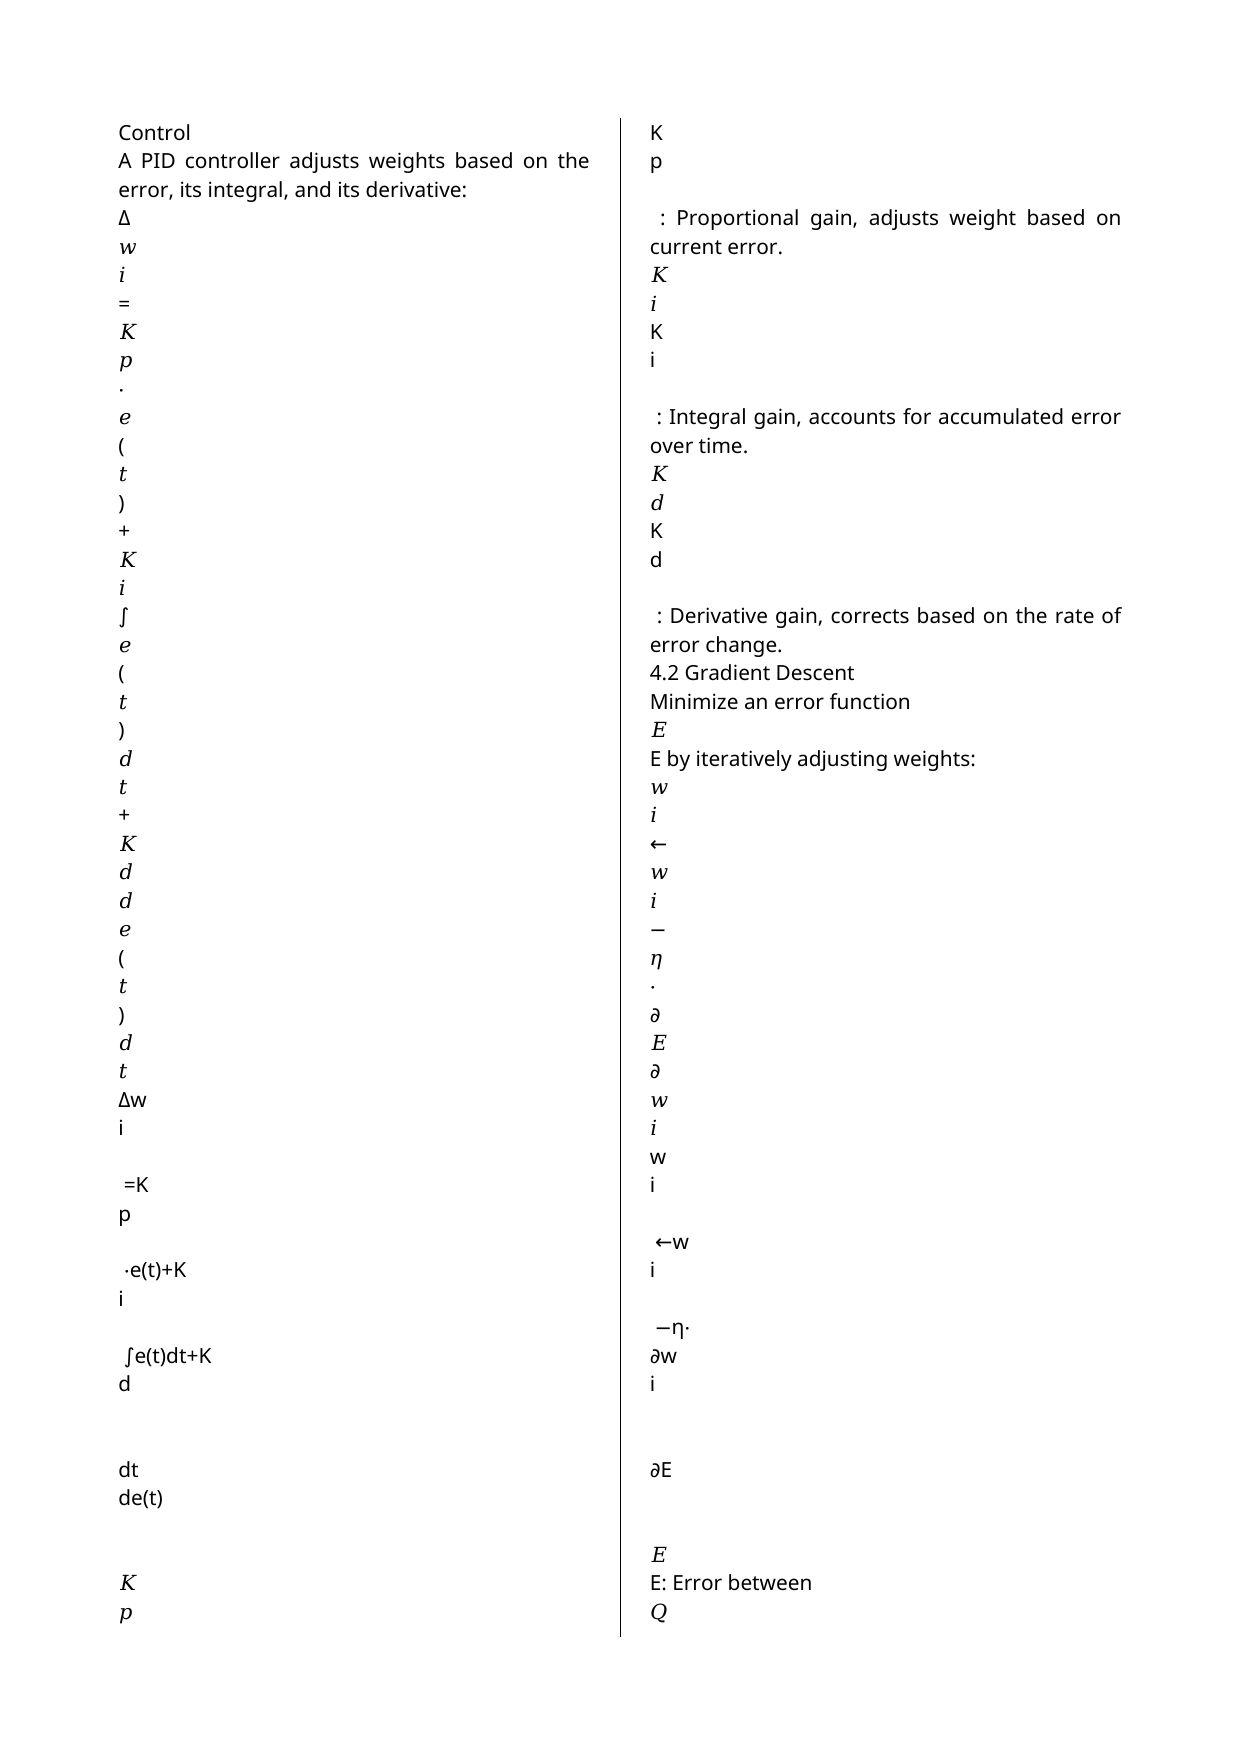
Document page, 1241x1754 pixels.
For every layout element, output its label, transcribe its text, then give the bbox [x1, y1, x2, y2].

text 𝑡 [118, 1057, 591, 1085]
text 𝑑 [118, 1028, 591, 1057]
text ​ [649, 573, 1122, 602]
text 𝑡 [118, 971, 591, 1000]
text + [118, 516, 591, 545]
text ∂E [649, 1455, 1122, 1483]
text i [118, 1284, 591, 1312]
text w [649, 1142, 1122, 1170]
text de(t) [118, 1483, 591, 1512]
text ( [118, 431, 591, 459]
text ) [118, 488, 591, 516]
text 𝑖 [649, 886, 1122, 914]
text 𝑝 [118, 1597, 591, 1625]
text 𝑝 [118, 346, 591, 374]
text ) [118, 1000, 591, 1028]
text ​ [649, 374, 1122, 402]
text 𝐸 [649, 1028, 1122, 1057]
text p [118, 1199, 591, 1227]
text 𝑤 [118, 232, 591, 260]
text ⋅ [118, 374, 591, 402]
text ⋅ [649, 971, 1122, 1000]
text : Derivative gain, corrects based on the rate of error change. [649, 602, 1122, 658]
text E by iteratively adjusting weights: [649, 744, 1122, 772]
text 𝜂 [649, 943, 1122, 971]
text ​ [649, 1483, 1122, 1512]
text 𝑑 [118, 886, 591, 914]
text 𝐸 [649, 1540, 1122, 1568]
text K [649, 118, 1122, 147]
text 𝑑 [118, 744, 591, 772]
text Δ [118, 203, 591, 232]
text 𝑒 [118, 914, 591, 943]
text i [649, 346, 1122, 374]
text ∂ [649, 1000, 1122, 1028]
text =K [118, 1170, 591, 1199]
text ​ [118, 1227, 591, 1256]
text ​ [118, 1398, 591, 1426]
text 𝐾 [649, 260, 1122, 289]
text 𝑒 [118, 630, 591, 658]
text ∫e(t)dt+K [118, 1341, 591, 1369]
text 𝑒 [118, 402, 591, 431]
text : Integral gain, accounts for accumulated error over time. [649, 402, 1122, 459]
text dt [118, 1455, 591, 1483]
text ​ [118, 1512, 591, 1540]
text 𝐸 [649, 715, 1122, 744]
text 𝐾 [118, 829, 591, 857]
text 𝐾 [649, 459, 1122, 488]
text 𝑡 [118, 772, 591, 801]
text ​ [649, 1199, 1122, 1227]
text i [649, 1369, 1122, 1398]
text E: Error between [649, 1568, 1122, 1597]
text + [118, 801, 591, 829]
text 𝑑 [649, 488, 1122, 516]
text 𝑖 [649, 1113, 1122, 1142]
text 𝑖 [649, 289, 1122, 317]
text 𝑤 [649, 772, 1122, 801]
text ) [118, 715, 591, 744]
text 4.2 Gradient Descent [649, 658, 1122, 687]
text 𝐾 [118, 1568, 591, 1597]
text 𝑑 [118, 857, 591, 886]
text d [649, 545, 1122, 573]
text 𝐾 [118, 317, 591, 346]
text − [649, 914, 1122, 943]
text Minimize an error function [649, 687, 1122, 715]
text A PID controller adjusts weights based on the error, its integral, and its derivative: [118, 147, 591, 203]
text 𝐾 [118, 545, 591, 573]
text : Proportional gain, adjusts weight based on current error. [649, 203, 1122, 260]
text 𝑖 [118, 260, 591, 289]
text d [118, 1369, 591, 1398]
text 𝑤 [649, 1085, 1122, 1113]
text 𝑖 [649, 801, 1122, 829]
text 𝑤 [649, 857, 1122, 886]
text ∂w [649, 1341, 1122, 1369]
text K [649, 516, 1122, 545]
text ​ [118, 1142, 591, 1170]
text 𝑡 [118, 687, 591, 715]
text ( [118, 658, 591, 687]
text ​ [649, 1398, 1122, 1426]
text K [649, 317, 1122, 346]
text ∂ [649, 1057, 1122, 1085]
text p [649, 147, 1122, 175]
text ( [118, 943, 591, 971]
text ​ [649, 175, 1122, 203]
text 𝑡 [118, 459, 591, 488]
text ← [649, 829, 1122, 857]
text ∫ [118, 602, 591, 630]
text ←w [649, 1227, 1122, 1256]
text ⋅e(t)+K [118, 1256, 591, 1284]
text i [649, 1256, 1122, 1284]
text 𝑄 [649, 1597, 1122, 1625]
text 𝑖 [118, 573, 591, 602]
text ​ [118, 1312, 591, 1341]
text −η⋅ [649, 1312, 1122, 1341]
text i [118, 1113, 591, 1142]
text i [649, 1170, 1122, 1199]
text ​ [649, 1284, 1122, 1312]
text = [118, 289, 591, 317]
text Control [118, 118, 591, 147]
text Δw [118, 1085, 591, 1113]
